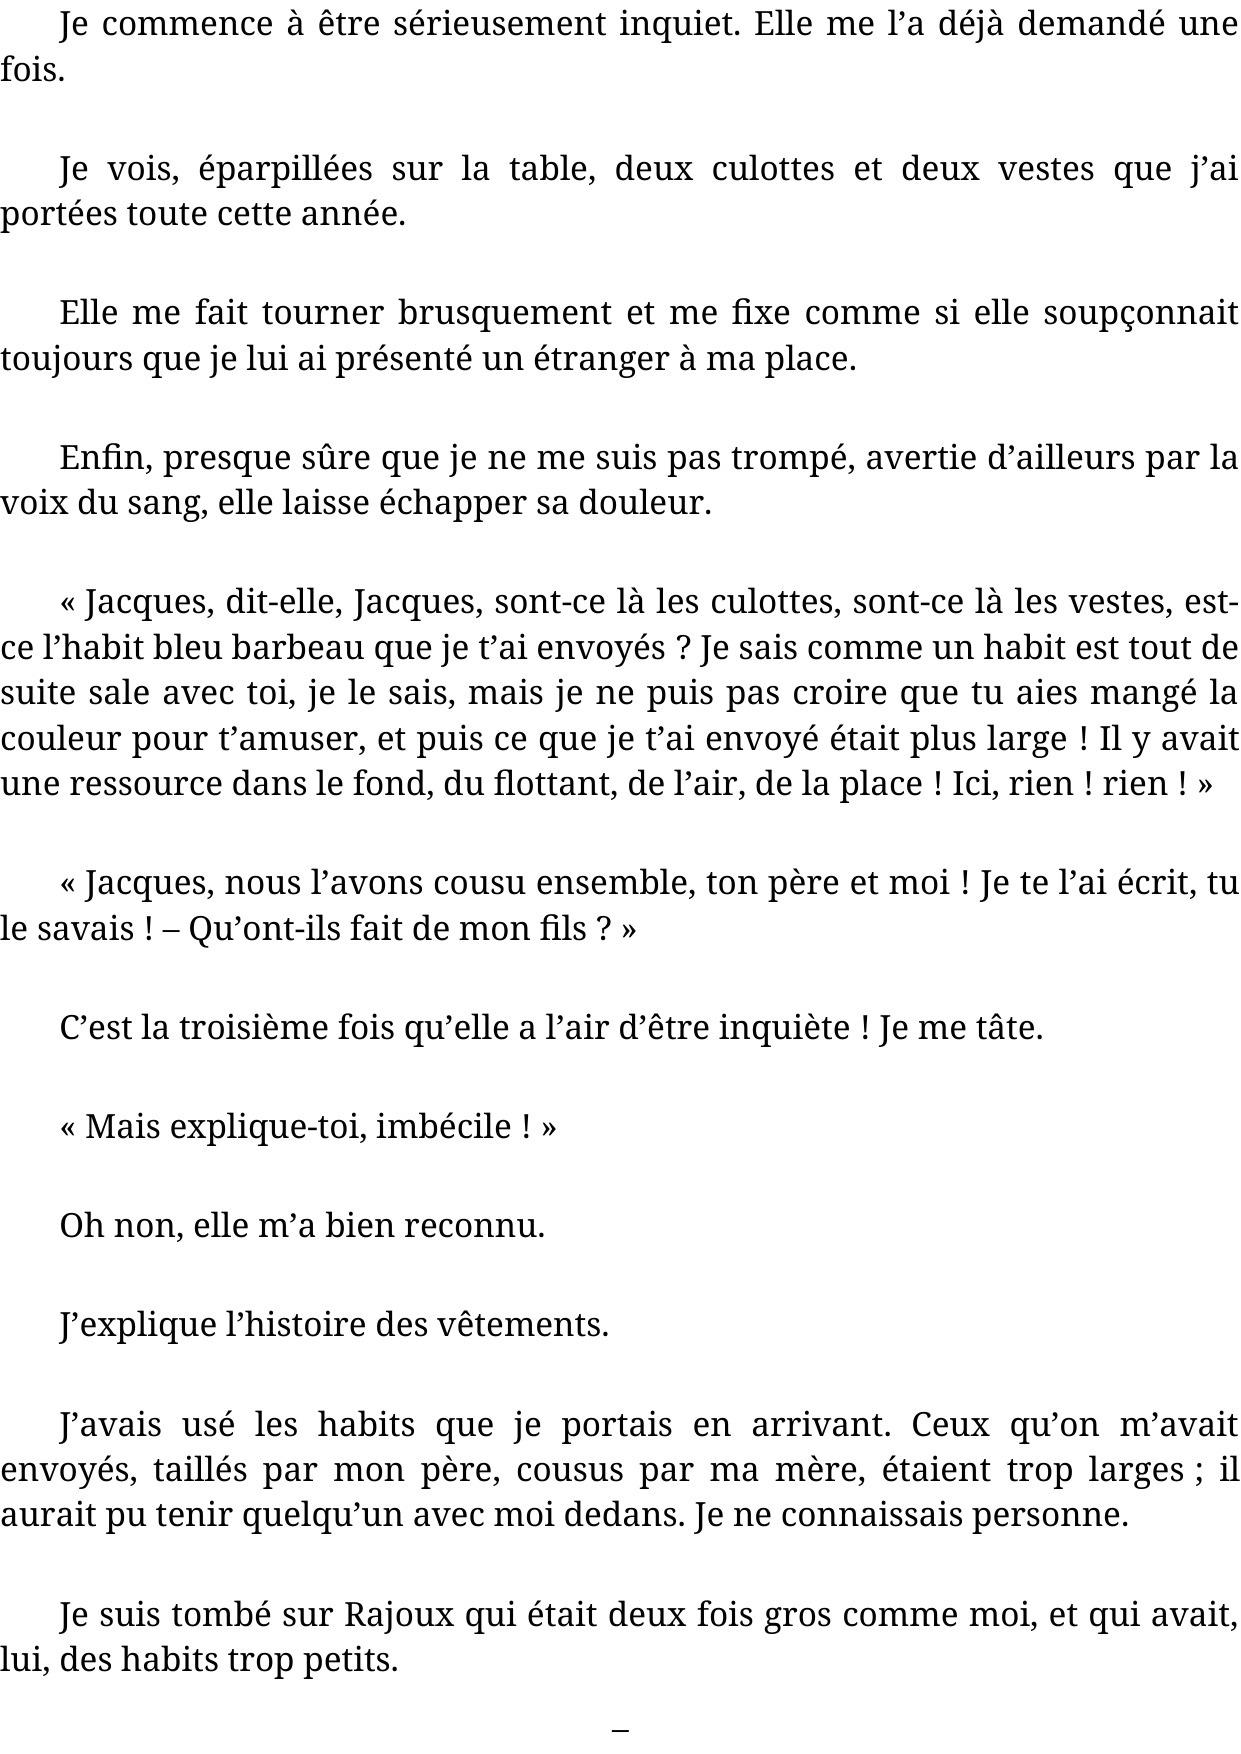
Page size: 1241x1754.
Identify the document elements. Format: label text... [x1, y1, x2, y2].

text Elle me fait tourner brusquement et me fixe comme si elle soupçonnait toujours que je lui ai présenté un étranger à ma place. [0, 289, 1240, 380]
text Oh non, elle m’a bien reconnu. [0, 1202, 1240, 1247]
text Enfin, presque sûre que je ne me suis pas trompé, avertie d’ailleurs par la voix du sang, elle laisse échapper sa douleur. [0, 434, 1240, 524]
text J’avais usé les habits que je portais en arrivant. Ceux qu’on m’avait envoyés, taillés par mon père, cousus par ma mère, étaient trop larges ; il aurait pu tenir quelqu’un avec moi dedans. Je ne connaissais personne. [0, 1400, 1240, 1537]
text J’explique l’histoire des vêtements. [0, 1301, 1240, 1347]
text « Jacques, nous l’avons cousu ensemble, ton père et moi ! Je te l’ai écrit, tu le savais ! – Qu’ont-ils fait de mon fils ? » [0, 859, 1240, 950]
text Je vois, éparpillées sur la table, deux culottes et deux vestes que j’ai portées toute cette année. [0, 144, 1240, 235]
text « Jacques, dit-elle, Jacques, sont-ce là les culottes, sont-ce là les vestes, est-ce l’habit bleu barbeau que je t’ai envoyés ? Je sais comme un habit est tout de suite sale avec toi, je le sais, mais je ne puis pas croire que tu aies mangé la couleur pour t’amuser, et puis ce que je t’ai envoyé était plus large ! Il y avait une ressource dans le fond, du flottant, de l’air, de la place ! Ici, rien ! rien ! » [0, 578, 1240, 805]
text Je commence à être sérieusement inquiet. Elle me l’a déjà demandé une fois. [0, 0, 1240, 91]
text Je suis tombé sur Rajoux qui était deux fois gros comme moi, et qui avait, lui, des habits trop petits. [0, 1590, 1240, 1681]
text C’est la troisième fois qu’elle a l’air d’être inquiète ! Je me tâte. [0, 1004, 1240, 1049]
text « Mais explique-toi, imbécile ! » [0, 1103, 1240, 1148]
